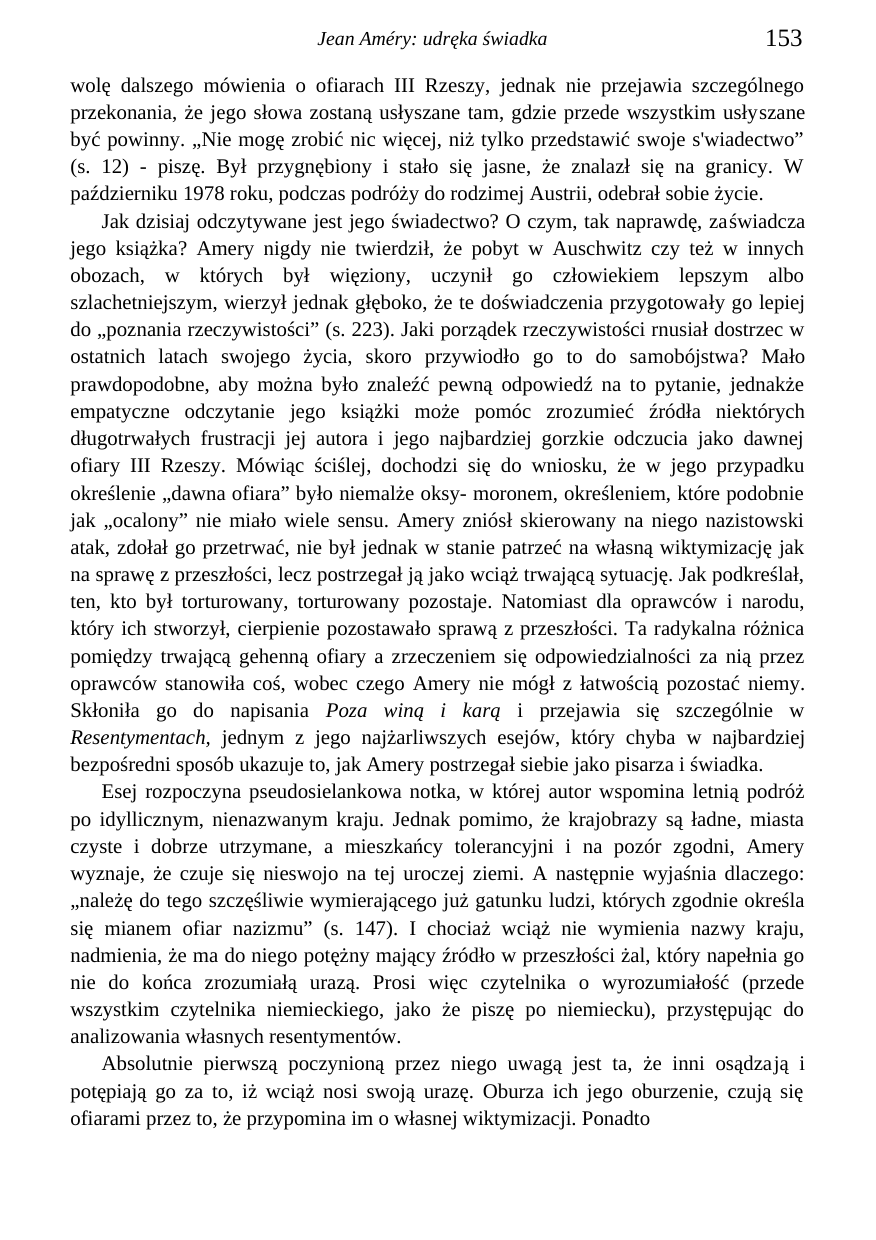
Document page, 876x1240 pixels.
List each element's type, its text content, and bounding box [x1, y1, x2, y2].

text Jak dzisiaj odczytywane jest jego świadectwo? O czym, tak naprawdę, za­świadcza jego książka? Amery nigdy nie twierdził, że pobyt w Auschwitz czy też w innych obozach, w których był więziony, uczynił go człowiekiem lepszym albo szlachetniejszym, wierzył jednak głęboko, że te doświadczenia przygotowa­ły go lepiej do „poznania rzeczywistości” (s. 223). Jaki porządek rzeczywistości rnusiał dostrzec w ostatnich latach swojego życia, skoro przywiodło go to do sa­mobójstwa? Mało prawdopodobne, aby można było znaleźć pewną odpowiedź na to pytanie, jednakże empatyczne odczytanie jego książki może pomóc zro­zumieć źródła niektórych długotrwałych frustracji jej autora i jego najbardziej gorzkie odczucia jako dawnej ofiary III Rzeszy. Mówiąc ściślej, dochodzi się do wniosku, że w jego przypadku określenie „dawna ofiara” było niemalże oksy- moronem, określeniem, które podobnie jak „ocalony” nie miało wiele sensu. Amery zniósł skierowany na niego nazistowski atak, zdołał go przetrwać, nie był jednak w stanie patrzeć na własną wiktymizację jak na sprawę z przeszło­ści, lecz postrzegał ją jako wciąż trwającą sytuację. Jak podkreślał, ten, kto był torturowany, torturowany pozostaje. Natomiast dla oprawców i narodu, który ich stworzył, cierpienie pozostawało sprawą z przeszłości. Ta radykalna różnica pomiędzy trwającą gehenną ofiary a zrzeczeniem się odpowiedzialności za nią przez oprawców stanowiła coś, wobec czego Amery nie mógł z łatwością pozo­stać niemy. Skłoniła go do napisania Poza winą i karą i przejawia się szczególnie w Resentymentach, jednym z jego najżarliwszych esejów, który chyba w najbar­dziej bezpośredni sposób ukazuje to, jak Amery postrzegał siebie jako pisarza i świadka. [70, 208, 805, 776]
text wolę dalszego mówienia o ofiarach III Rzeszy, jednak nie przejawia szczególnego przekonania, że jego słowa zostaną usłyszane tam, gdzie przede wszystkim usły­szane być powinny. „Nie mogę zrobić nic więcej, niż tylko przedstawić swoje s'wiadectwo” (s. 12) - piszę. Był przygnębiony i stało się jasne, że znalazł się na granicy. W październiku 1978 roku, podczas podróży do rodzimej Austrii, odebrał sobie życie. [70, 73, 805, 205]
text 153 [763, 23, 804, 52]
text Esej rozpoczyna pseudosielankowa notka, w której autor wspomina letnią podróż po idyllicznym, nienazwanym kraju. Jednak pomimo, że krajobrazy są ładne, miasta czyste i dobrze utrzymane, a mieszkańcy tolerancyjni i na pozór zgodni, Amery wyznaje, że czuje się nieswojo na tej uroczej ziemi. A następnie wyjaśnia dlaczego: „należę do tego szczęśliwie wymierającego już gatunku ludzi, których zgodnie określa się mianem ofiar nazizmu” (s. 147). I chociaż wciąż nie wymienia nazwy kraju, nadmienia, że ma do niego potężny mający źródło w przeszłości żal, który napełnia go nie do końca zrozumiałą urazą. Prosi więc czytelnika o wyrozumiałość (przede wszystkim czytelnika niemieckiego, jako że piszę po niemiecku), przystępując do analizowania własnych resentymentów. [70, 779, 805, 1048]
text Absolutnie pierwszą poczynioną przez niego uwagą jest ta, że inni osądza­ją i potępiają go za to, iż wciąż nosi swoją urazę. Oburza ich jego oburzenie, czują się ofiarami przez to, że przypomina im o własnej wiktymizacji. Ponadto [70, 1051, 805, 1130]
text Jean Améry: udręka świadka [317, 27, 558, 49]
